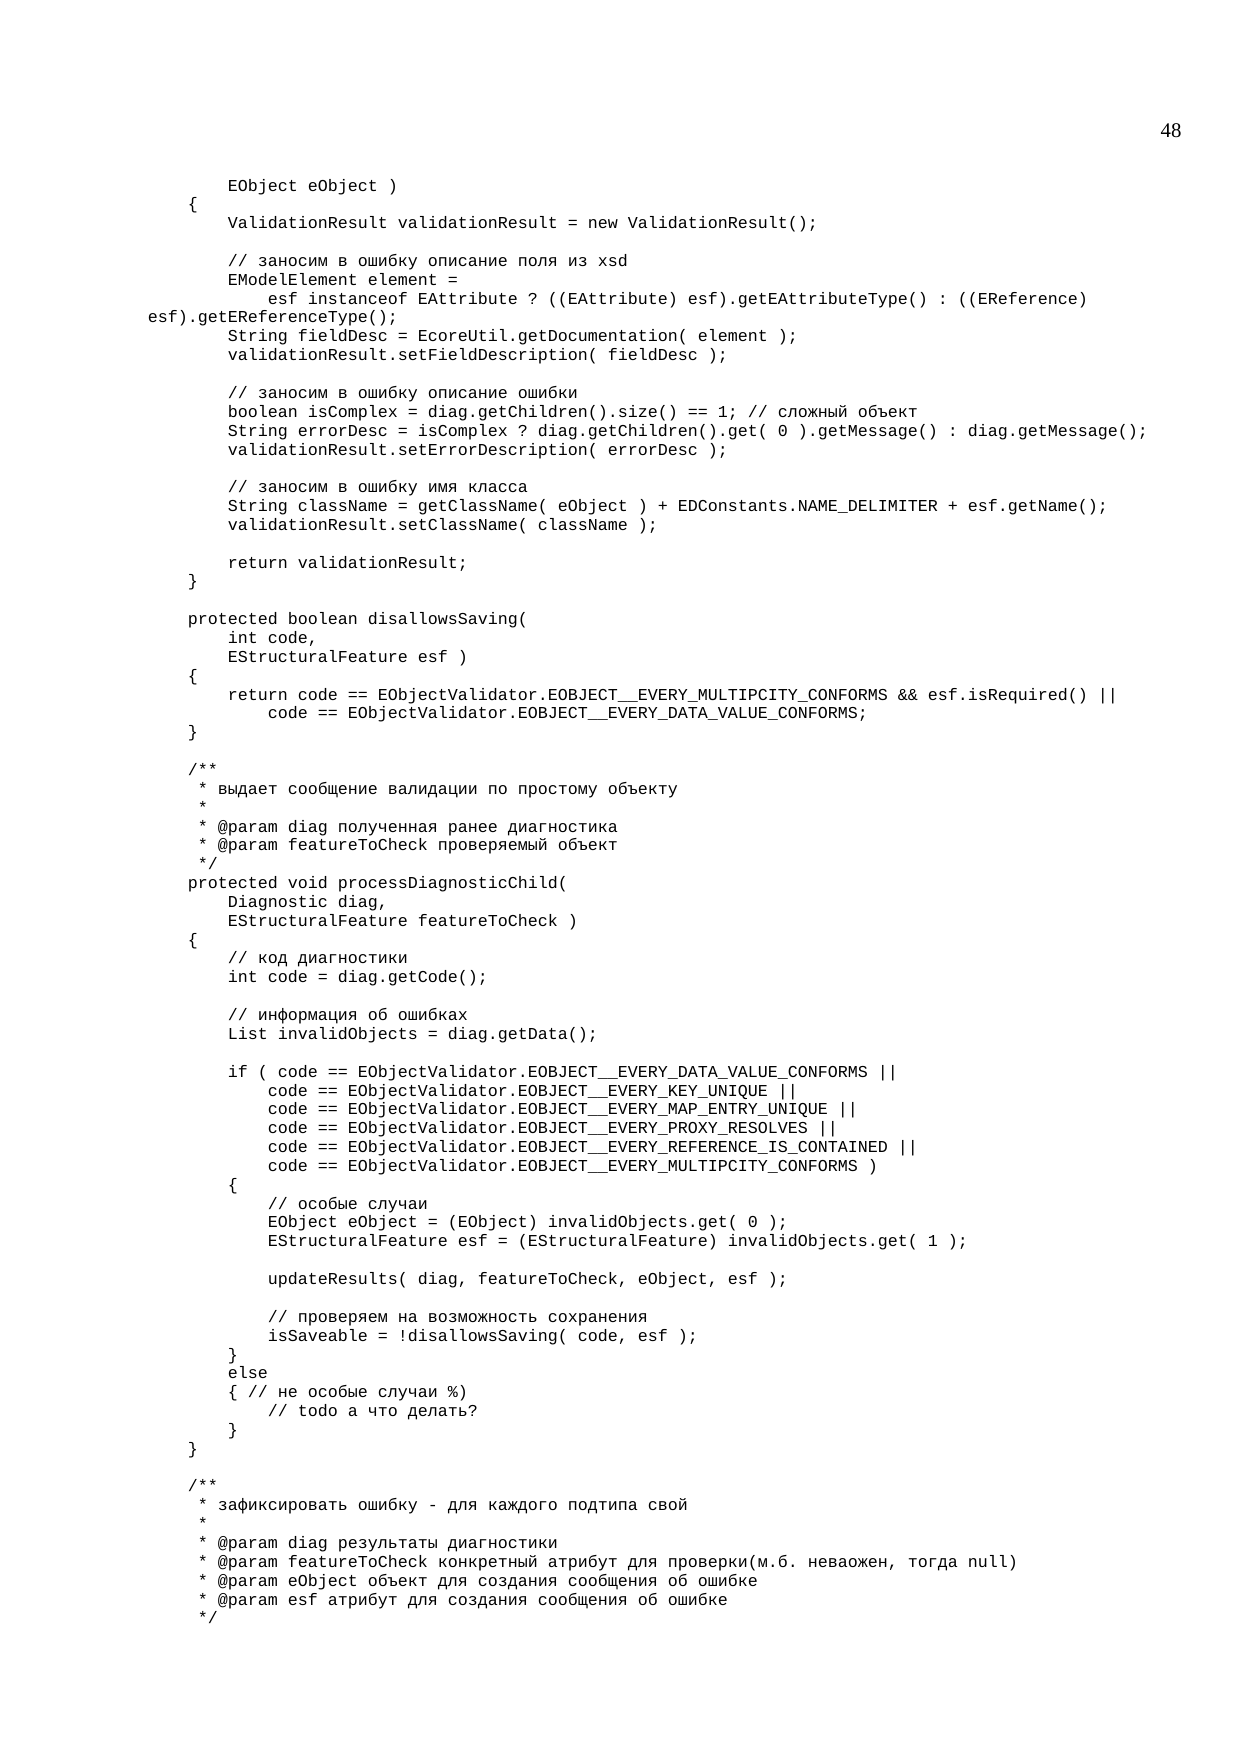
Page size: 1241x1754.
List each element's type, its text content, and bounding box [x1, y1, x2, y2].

text * @param esf атрибут для создания сообщения об ошибке [148, 1591, 1181, 1610]
text * @param diag результаты диагностики [148, 1534, 1181, 1553]
text validationResult.setErrorDescription( errorDesc ); [148, 441, 1181, 460]
text validationResult.setFieldDescription( fieldDesc ); [148, 347, 1181, 366]
text code == EObjectValidator.EOBJECT__EVERY_MAP_ENTRY_UNIQUE || [148, 1101, 1181, 1120]
text String className = getClassName( eObject ) + EDConstants.NAME_DELIMITER + esf.getName(); [148, 498, 1181, 516]
text // заносим в ошибку описание ошибки [148, 384, 1181, 403]
text if ( code == EObjectValidator.EOBJECT__EVERY_DATA_VALUE_CONFORMS || [148, 1063, 1181, 1082]
text { // не особые случаи %) [148, 1384, 1181, 1403]
text return code == EObjectValidator.EOBJECT__EVERY_MULTIPCITY_CONFORMS && esf.isRequired() || [148, 686, 1181, 705]
text EStructuralFeature featureToCheck ) [148, 912, 1181, 931]
text int code = diag.getCode(); [148, 969, 1181, 988]
text { [148, 931, 1181, 950]
text boolean isComplex = diag.getChildren().size() == 1; // сложный объект [148, 403, 1181, 422]
text // заносим в ошибку описание поля из xsd [148, 252, 1181, 271]
text EModelElement element = [148, 271, 1181, 290]
text } [148, 1440, 1181, 1459]
text EObject eObject ) [148, 177, 1181, 196]
text EStructuralFeature esf = (EStructuralFeature) invalidObjects.get( 1 ); [148, 1233, 1181, 1252]
text code == EObjectValidator.EOBJECT__EVERY_MULTIPCITY_CONFORMS ) [148, 1157, 1181, 1176]
text isSaveable = !disallowsSaving( code, esf ); [148, 1327, 1181, 1346]
text } [148, 1421, 1181, 1440]
text code == EObjectValidator.EOBJECT__EVERY_DATA_VALUE_CONFORMS; [148, 705, 1181, 724]
text */ [148, 1610, 1181, 1629]
text // код диагностики [148, 950, 1181, 969]
text /** [148, 1478, 1181, 1497]
text { [148, 667, 1181, 686]
text else [148, 1365, 1181, 1384]
text } [148, 573, 1181, 592]
text protected boolean disallowsSaving( [148, 611, 1181, 629]
text * выдает сообщение валидации по простому объекту [148, 780, 1181, 799]
text Diagnostic diag, [148, 893, 1181, 912]
text /** [148, 762, 1181, 780]
text } [148, 724, 1181, 743]
text // todo а что делать? [148, 1403, 1181, 1421]
text // заносим в ошибку имя класса [148, 479, 1181, 498]
text validationResult.setClassName( className ); [148, 516, 1181, 535]
text * @param diag полученная ранее диагностика [148, 818, 1181, 837]
text * [148, 1516, 1181, 1534]
text */ [148, 856, 1181, 875]
text int code, [148, 629, 1181, 648]
text updateResults( diag, featureToCheck, eObject, esf ); [148, 1271, 1181, 1289]
text esf instanceof EAttribute ? ((EAttribute) esf).getEAttributeType() : ((EReference) esf).getEReferenceType(); [148, 290, 1181, 328]
text return validationResult; [148, 554, 1181, 573]
text ValidationResult validationResult = new ValidationResult(); [148, 215, 1181, 234]
text } [148, 1346, 1181, 1365]
text List invalidObjects = diag.getData(); [148, 1026, 1181, 1044]
text * @param featureToCheck проверяемый объект [148, 837, 1181, 856]
text // проверяем на возможность сохранения [148, 1308, 1181, 1327]
text // информация об ошибках [148, 1007, 1181, 1026]
text String errorDesc = isComplex ? diag.getChildren().get( 0 ).getMessage() : diag.getMessage(); [148, 422, 1181, 441]
text { [148, 1176, 1181, 1195]
text protected void processDiagnosticChild( [148, 875, 1181, 893]
text * зафиксировать ошибку - для каждого подтипа свой [148, 1497, 1181, 1516]
text { [148, 196, 1181, 215]
text code == EObjectValidator.EOBJECT__EVERY_KEY_UNIQUE || [148, 1082, 1181, 1101]
text * @param eObject объект для создания сообщения об ошибке [148, 1572, 1181, 1591]
text * [148, 799, 1181, 818]
text * @param featureToCheck конкретный атрибут для проверки(м.б. неваожен, тогда null) [148, 1553, 1181, 1572]
text // особые случаи [148, 1195, 1181, 1214]
text EStructuralFeature esf ) [148, 648, 1181, 667]
text code == EObjectValidator.EOBJECT__EVERY_REFERENCE_IS_CONTAINED || [148, 1139, 1181, 1157]
text String fieldDesc = EcoreUtil.getDocumentation( element ); [148, 328, 1181, 347]
text code == EObjectValidator.EOBJECT__EVERY_PROXY_RESOLVES || [148, 1120, 1181, 1139]
text EObject eObject = (EObject) invalidObjects.get( 0 ); [148, 1214, 1181, 1233]
